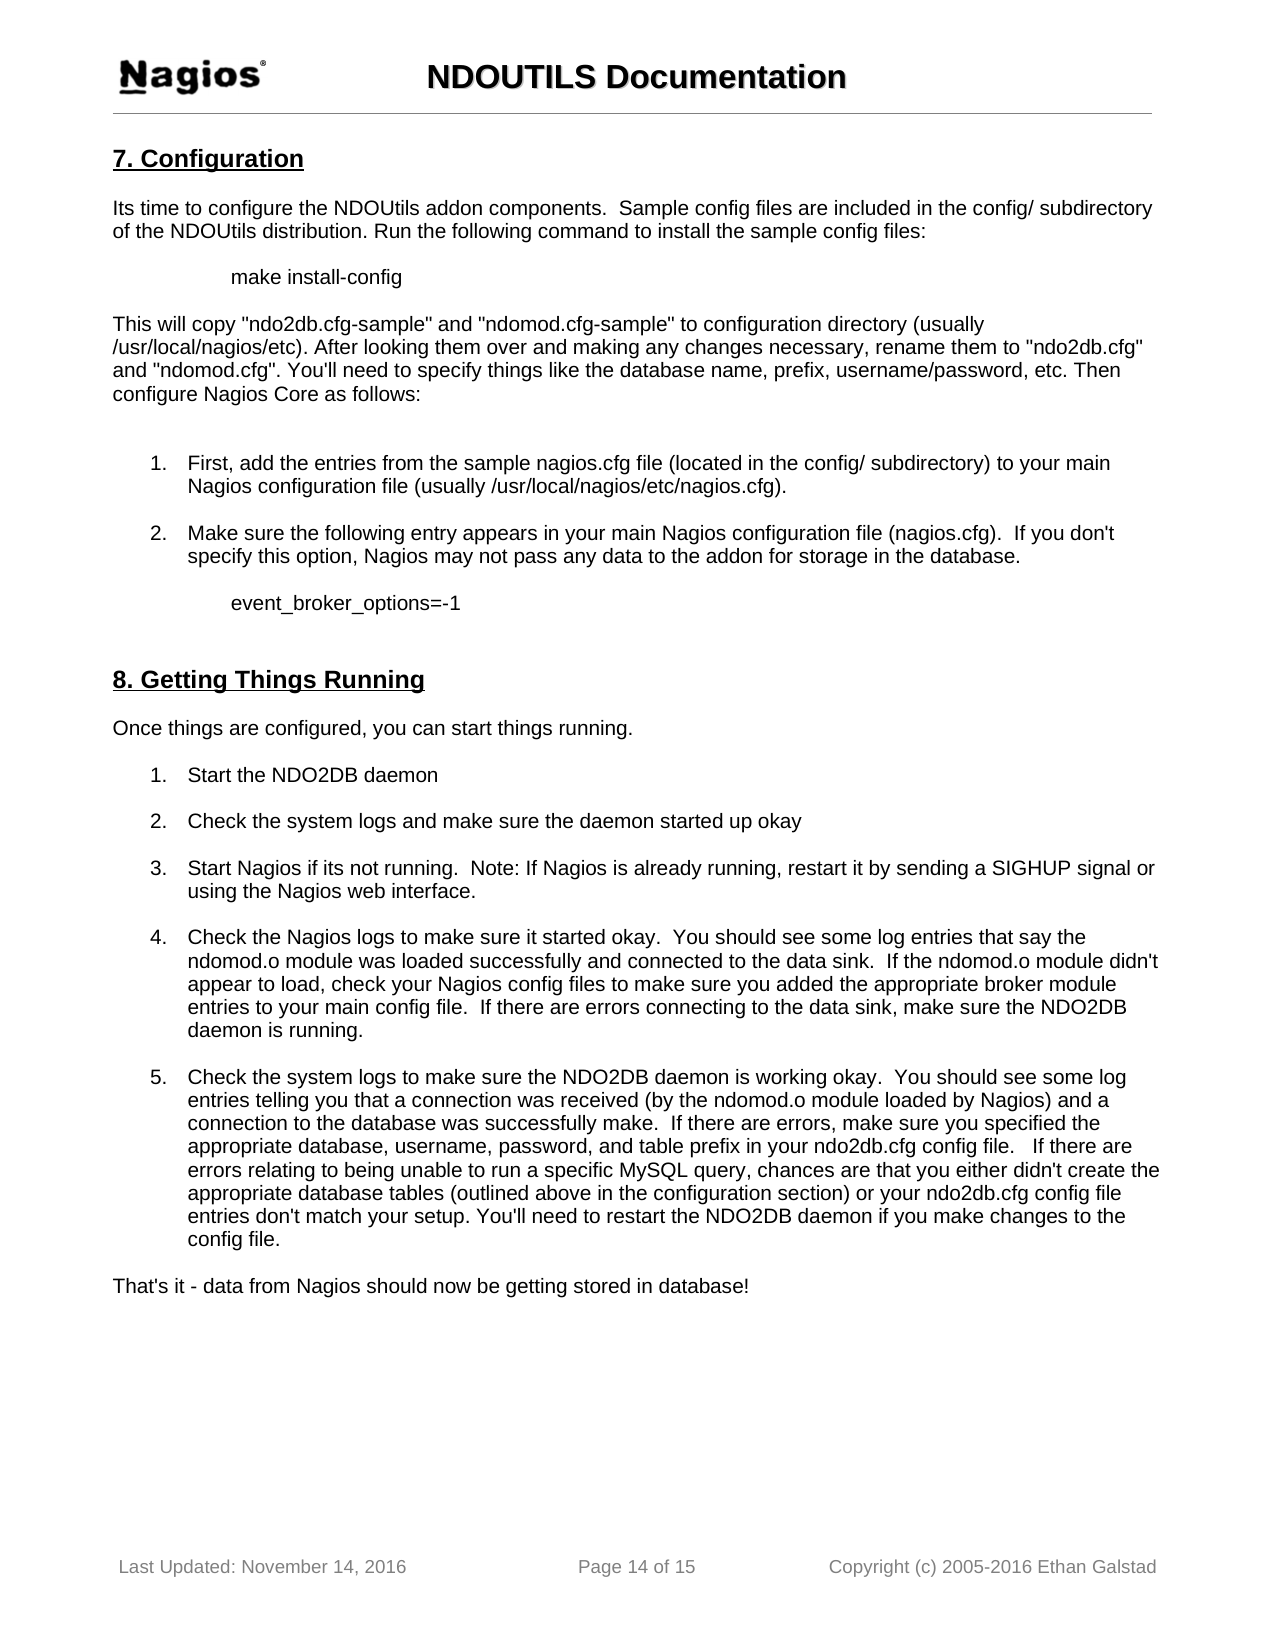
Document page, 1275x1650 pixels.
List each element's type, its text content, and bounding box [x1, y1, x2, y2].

text make install-config [112, 266, 1162, 289]
text This will copy "ndo2db.cfg-sample" and "ndomod.cfg-sample" to configuration directory (usually /usr/local/nagios/etc). After looking them over and making any changes necessary, rename them to "ndo2db.cfg" and "ndomod.cfg". You'll need to specify things like the database name, prefix, username/password, etc. Then configure Nagios Core as follows: [112, 312, 1162, 405]
text Its time to configure the NDOUtils addon components. Sample config files are included in the config/ subdirectory of the NDOUtils distribution. Run the following command to install the sample config files: [112, 196, 1162, 243]
text 7. Configuration [112, 145, 1162, 173]
list Start the NDO2DB daemon [150, 763, 1162, 787]
list Make sure the following entry appears in your main Nagios configuration file (nagios.cfg). If you don't specify this option, Nagios may not pass any data to the addon for storage in the database. [150, 522, 1162, 568]
list Check the Nagios logs to make sure it started okay. You should see some log entries that say the ndomod.o module was loaded successfully and connected to the data sink. If the ndomod.o module didn't appear to load, check your Nagios config files to make sure you added the appropriate broker module entries to your main config file. If there are errors connecting to the data sink, make sure the NDO2DB daemon is running. [150, 926, 1162, 1042]
picture [118, 58, 268, 96]
text 8. Getting Things Running [112, 666, 1162, 694]
list Start Nagios if its not running. Note: If Nagios is already running, restart it by sending a SIGHUP signal or using the Nagios web interface. [150, 856, 1162, 903]
text That's it - data from Nagios should now be getting stored in database! [112, 1274, 1162, 1298]
list First, add the entries from the sample nagios.cfg file (located in the config/ subdirectory) to your main Nagios configuration file (usually /usr/local/nagios/etc/nagios.cfg). [150, 452, 1162, 498]
text event_broker_options=-1 [112, 591, 1162, 614]
text Once things are configured, you can start things running. [112, 717, 1162, 740]
list Check the system logs and make sure the daemon started up okay [150, 810, 1162, 833]
list Check the system logs to make sure the NDO2DB daemon is working okay. You should see some log entries telling you that a connection was received (by the ndomod.o module loaded by Nagios) and a connection to the database was successfully make. If there are errors, make sure you specified the appropriate database, username, password, and table prefix in your ndo2db.cfg config file. If there are errors relating to being unable to run a specific MySQL query, chances are that you either didn't create the appropriate database tables (outlined above in the configuration section) or your ndo2db.cfg config file entries don't match your setup. You'll need to restart the NDO2DB daemon if you make changes to the config file. [150, 1065, 1162, 1251]
